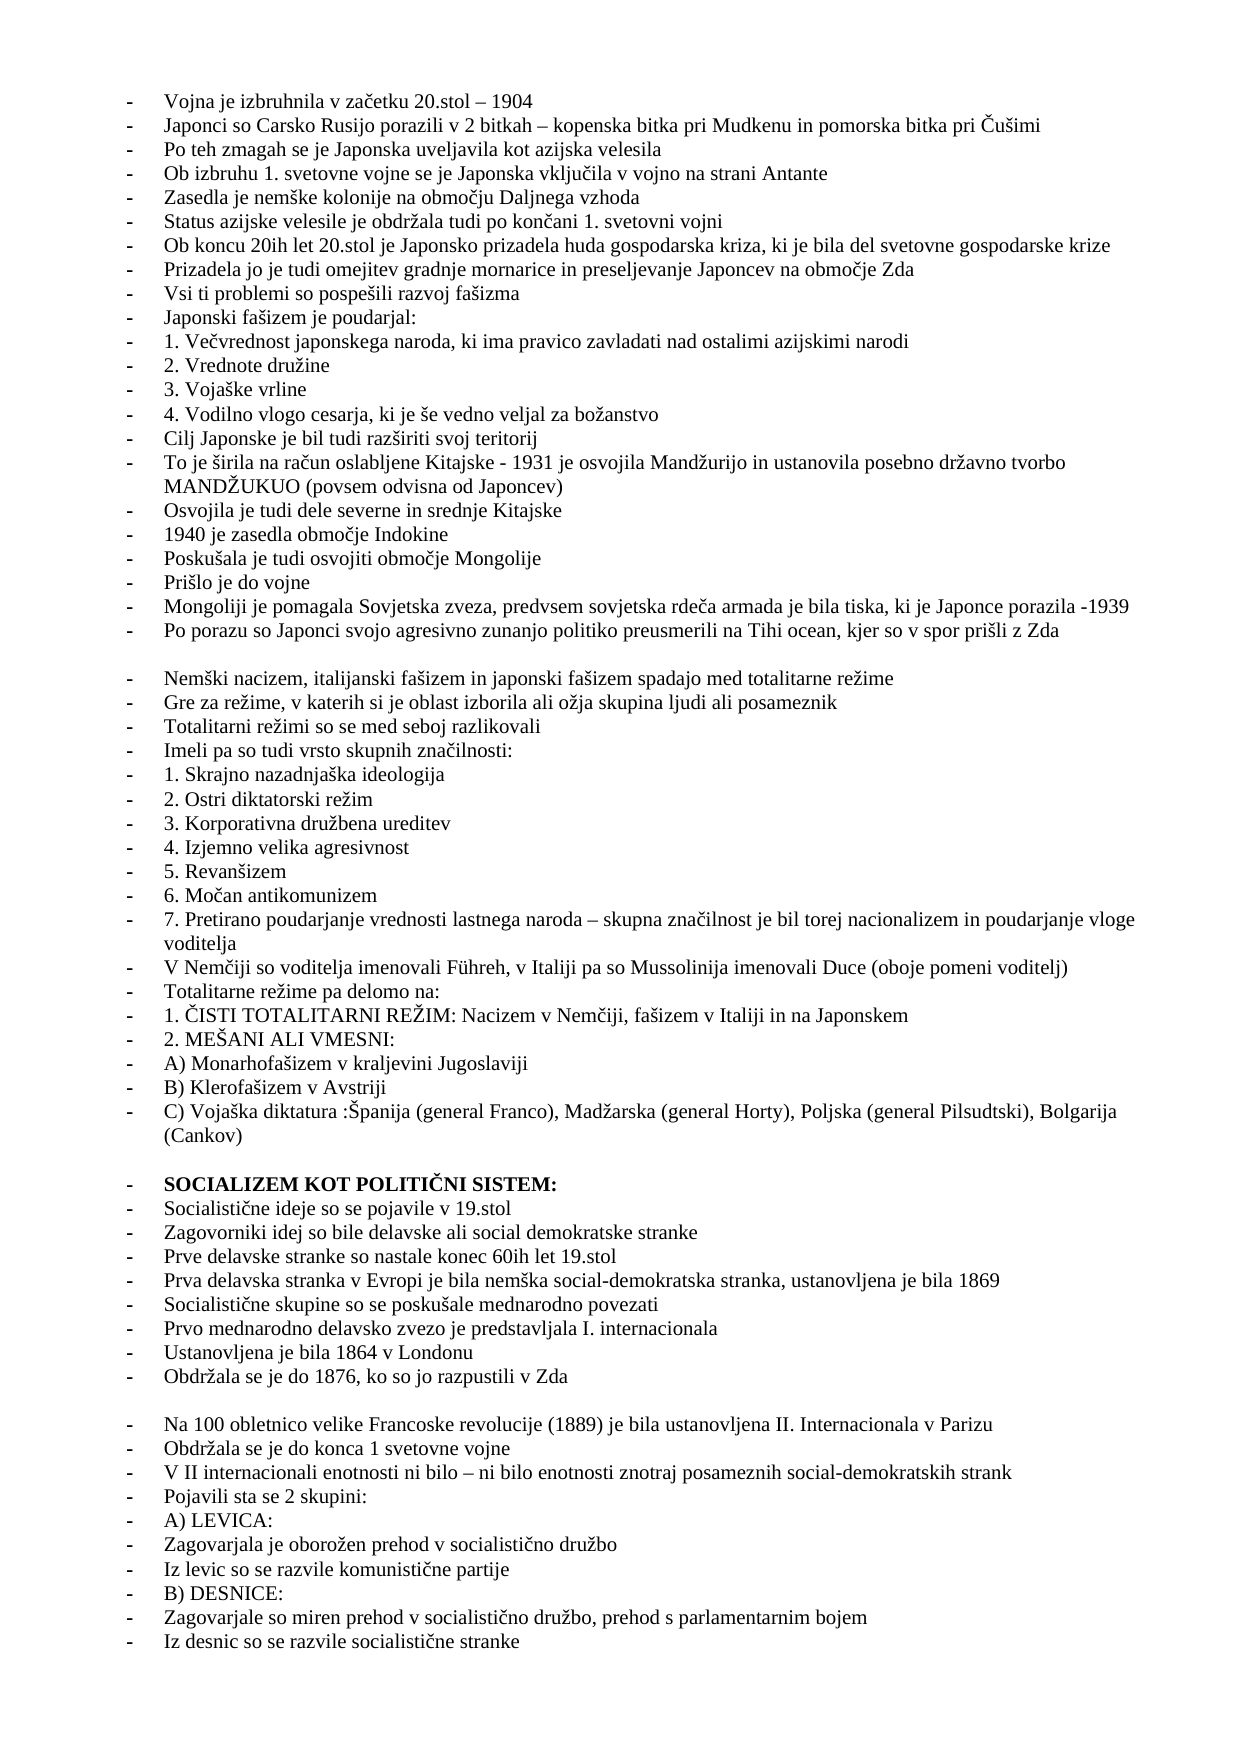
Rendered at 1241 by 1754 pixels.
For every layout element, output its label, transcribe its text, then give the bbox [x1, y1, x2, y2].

list Na 100 obletnico velike Francoske revolucije (1889) je bila ustanovljena II. Internacionala v Parizu [126, 1412, 1152, 1436]
list Prva delavska stranka v Evropi je bila nemška social-demokratska stranka, ustanovljena je bila 1869 [126, 1268, 1152, 1292]
list A) Monarhofašizem v kraljevini Jugoslaviji [126, 1051, 1152, 1075]
list Po porazu so Japonci svojo agresivno zunanjo politiko preusmerili na Tihi ocean, kjer so v spor prišli z Zda [126, 618, 1152, 642]
list 4. Vodilno vlogo cesarja, ki je še vedno veljal za božanstvo [126, 401, 1152, 426]
list Vojna je izbruhnila v začetku 20.stol – 1904 [126, 89, 1152, 113]
list B) DESNICE: [126, 1581, 1152, 1604]
list 1. Večvrednost japonskega naroda, ki ima pravico zavladati nad ostalimi azijskimi narodi [126, 329, 1152, 353]
list Ustanovljena je bila 1864 v Londonu [126, 1340, 1152, 1364]
list Vsi ti problemi so pospešili razvoj fašizma [126, 281, 1152, 305]
list V Nemčiji so voditelja imenovali Führeh, v Italiji pa so Mussolinija imenovali Duce (oboje pomeni voditelj) [126, 955, 1152, 979]
list 5. Revanšizem [126, 859, 1152, 883]
list Socialistične ideje so se pojavile v 19.stol [126, 1196, 1152, 1219]
list 2. Vrednote družine [126, 353, 1152, 377]
list Osvojila je tudi dele severne in srednje Kitajske [126, 498, 1152, 522]
list Po teh zmagah se je Japonska uveljavila kot azijska velesila [126, 137, 1152, 161]
list Socialistične skupine so se poskušale mednarodno povezati [126, 1292, 1152, 1316]
list Poskušala je tudi osvojiti območje Mongolije [126, 546, 1152, 570]
list Prve delavske stranke so nastale konec 60ih let 19.stol [126, 1244, 1152, 1268]
list Prizadela jo je tudi omejitev gradnje mornarice in preseljevanje Japoncev na območje Zda [126, 257, 1152, 281]
list A) LEVICA: [126, 1508, 1152, 1532]
list Nemški nacizem, italijanski fašizem in japonski fašizem spadajo med totalitarne režime [126, 666, 1152, 690]
list 3. Vojaške vrline [126, 377, 1152, 401]
list Cilj Japonske je bil tudi razširiti svoj teritorij [126, 426, 1152, 449]
list Gre za režime, v katerih si je oblast izborila ali ožja skupina ljudi ali posameznik [126, 690, 1152, 714]
list Imeli pa so tudi vrsto skupnih značilnosti: [126, 738, 1152, 762]
list 1. ČISTI TOTALITARNI REŽIM: Nacizem v Nemčiji, fašizem v Italiji in na Japonskem [126, 1003, 1152, 1027]
list Zagovarjale so miren prehod v socialistično družbo, prehod s parlamentarnim bojem [126, 1604, 1152, 1629]
list Prišlo je do vojne [126, 570, 1152, 594]
list B) Klerofašizem v Avstriji [126, 1075, 1152, 1099]
list To je širila na račun oslabljene Kitajske - 1931 je osvojila Mandžurijo in ustanovila posebno državno tvorbo MANDŽUKUO (povsem odvisna od Japoncev) [126, 449, 1152, 498]
list Ob koncu 20ih let 20.stol je Japonsko prizadela huda gospodarska kriza, ki je bila del svetovne gospodarske krize [126, 233, 1152, 257]
list 6. Močan antikomunizem [126, 883, 1152, 907]
list 7. Pretirano poudarjanje vrednosti lastnega naroda – skupna značilnost je bil torej nacionalizem in poudarjanje vloge voditelja [126, 907, 1152, 955]
list 1. Skrajno nazadnjaška ideologija [126, 762, 1152, 786]
list Prvo mednarodno delavsko zvezo je predstavljala I. internacionala [126, 1316, 1152, 1340]
list Pojavili sta se 2 skupini: [126, 1484, 1152, 1508]
list 2. Ostri diktatorski režim [126, 786, 1152, 811]
list Ob izbruhu 1. svetovne vojne se je Japonska vključila v vojno na strani Antante [126, 161, 1152, 185]
list Japonski fašizem je poudarjal: [126, 305, 1152, 329]
list 2. MEŠANI ALI VMESNI: [126, 1027, 1152, 1051]
list Mongoliji je pomagala Sovjetska zveza, predvsem sovjetska rdeča armada je bila tiska, ki je Japonce porazila -1939 [126, 594, 1152, 618]
list Obdržala se je do 1876, ko so jo razpustili v Zda [126, 1364, 1152, 1388]
list Zagovarjala je oborožen prehod v socialistično družbo [126, 1532, 1152, 1556]
list Zasedla je nemške kolonije na območju Daljnega vzhoda [126, 185, 1152, 209]
list Status azijske velesile je obdržala tudi po končani 1. svetovni vojni [126, 209, 1152, 233]
list Iz levic so se razvile komunistične partije [126, 1556, 1152, 1581]
list Totalitarni režimi so se med seboj razlikovali [126, 714, 1152, 738]
list Japonci so Carsko Rusijo porazili v 2 bitkah – kopenska bitka pri Mudkenu in pomorska bitka pri Čušimi [126, 113, 1152, 137]
list 1940 je zasedla območje Indokine [126, 522, 1152, 546]
list 4. Izjemno velika agresivnost [126, 834, 1152, 859]
list C) Vojaška diktatura :Španija (general Franco), Madžarska (general Horty), Poljska (general Pilsudtski), Bolgarija (Cankov) [126, 1099, 1152, 1147]
list Totalitarne režime pa delomo na: [126, 979, 1152, 1003]
list Zagovorniki idej so bile delavske ali social demokratske stranke [126, 1219, 1152, 1244]
list 3. Korporativna družbena ureditev [126, 811, 1152, 834]
list Obdržala se je do konca 1 svetovne vojne [126, 1436, 1152, 1460]
list Iz desnic so se razvile socialistične stranke [126, 1629, 1152, 1653]
list SOCIALIZEM KOT POLITIČNI SISTEM: [126, 1171, 1152, 1196]
list V II internacionali enotnosti ni bilo – ni bilo enotnosti znotraj posameznih social-demokratskih strank [126, 1460, 1152, 1484]
